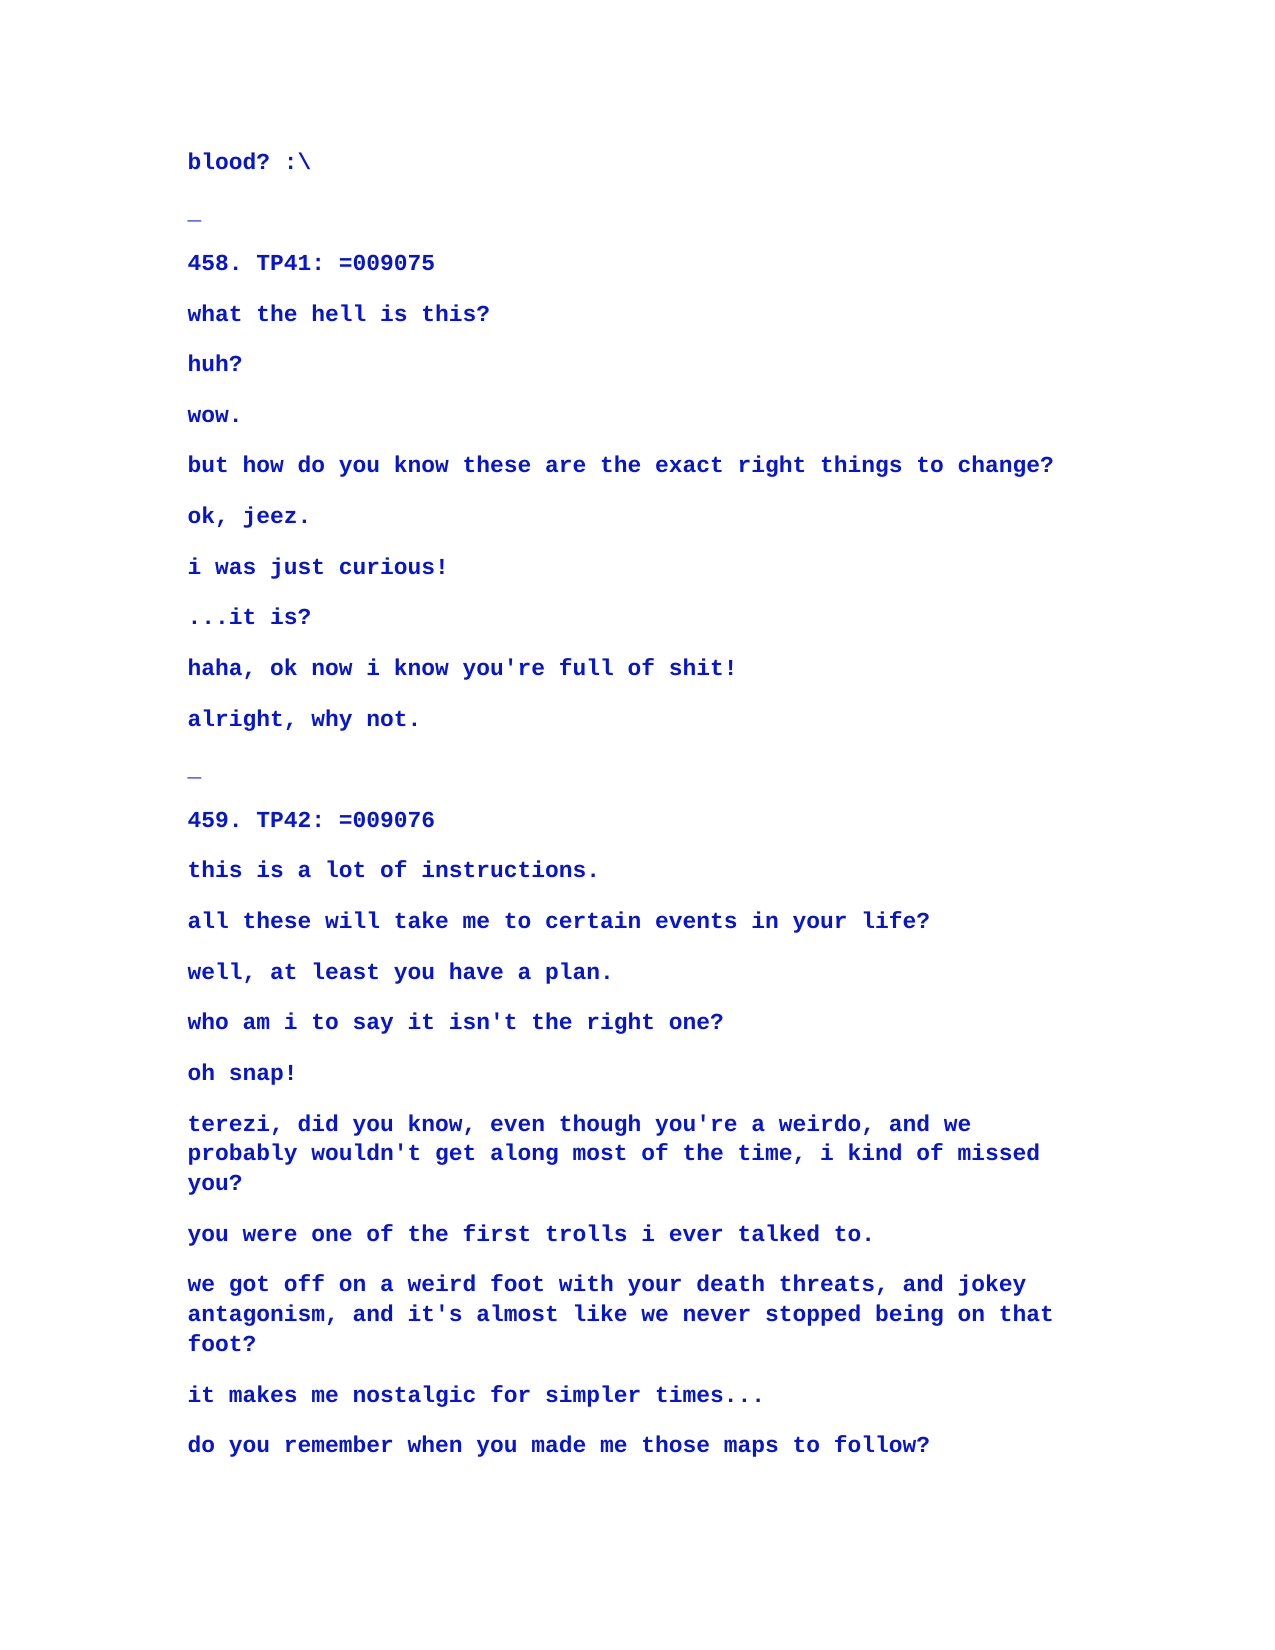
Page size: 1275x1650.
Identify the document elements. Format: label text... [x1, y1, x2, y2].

text blood? :\ [187, 150, 1087, 176]
text well, at least you have a plan. [187, 960, 1087, 986]
text huh? [187, 352, 1087, 378]
text do you remember when you made me those maps to follow? [187, 1433, 1087, 1459]
text who am i to say it isn't the right one? [187, 1011, 1087, 1037]
text this is a lot of instructions. [187, 859, 1087, 885]
text 459. TP42: =009076 [187, 808, 1087, 834]
text what the hell is this? [187, 302, 1087, 328]
text oh snap! [187, 1061, 1087, 1087]
text ok, jeez. [187, 504, 1087, 530]
text _ [187, 757, 1087, 783]
text we got off on a weird foot with your death threats, and jokey antagonism, and it's almost like we never stopped being on that foot? [187, 1273, 1087, 1358]
text you were one of the first trolls i ever talked to. [187, 1222, 1087, 1248]
text wow. [187, 403, 1087, 429]
text all these will take me to certain events in your life? [187, 909, 1087, 935]
text i was just curious! [187, 555, 1087, 581]
text it makes me nostalgic for simpler times... [187, 1383, 1087, 1409]
text ...it is? [187, 606, 1087, 632]
text _ [187, 201, 1087, 227]
text alright, why not. [187, 707, 1087, 733]
text haha, ok now i know you're full of shit! [187, 656, 1087, 682]
text but how do you know these are the exact right things to change? [187, 454, 1087, 480]
text 458. TP41: =009075 [187, 251, 1087, 277]
text terezi, did you know, even though you're a weirdo, and we probably wouldn't get along most of the time, i kind of missed you? [187, 1112, 1087, 1197]
